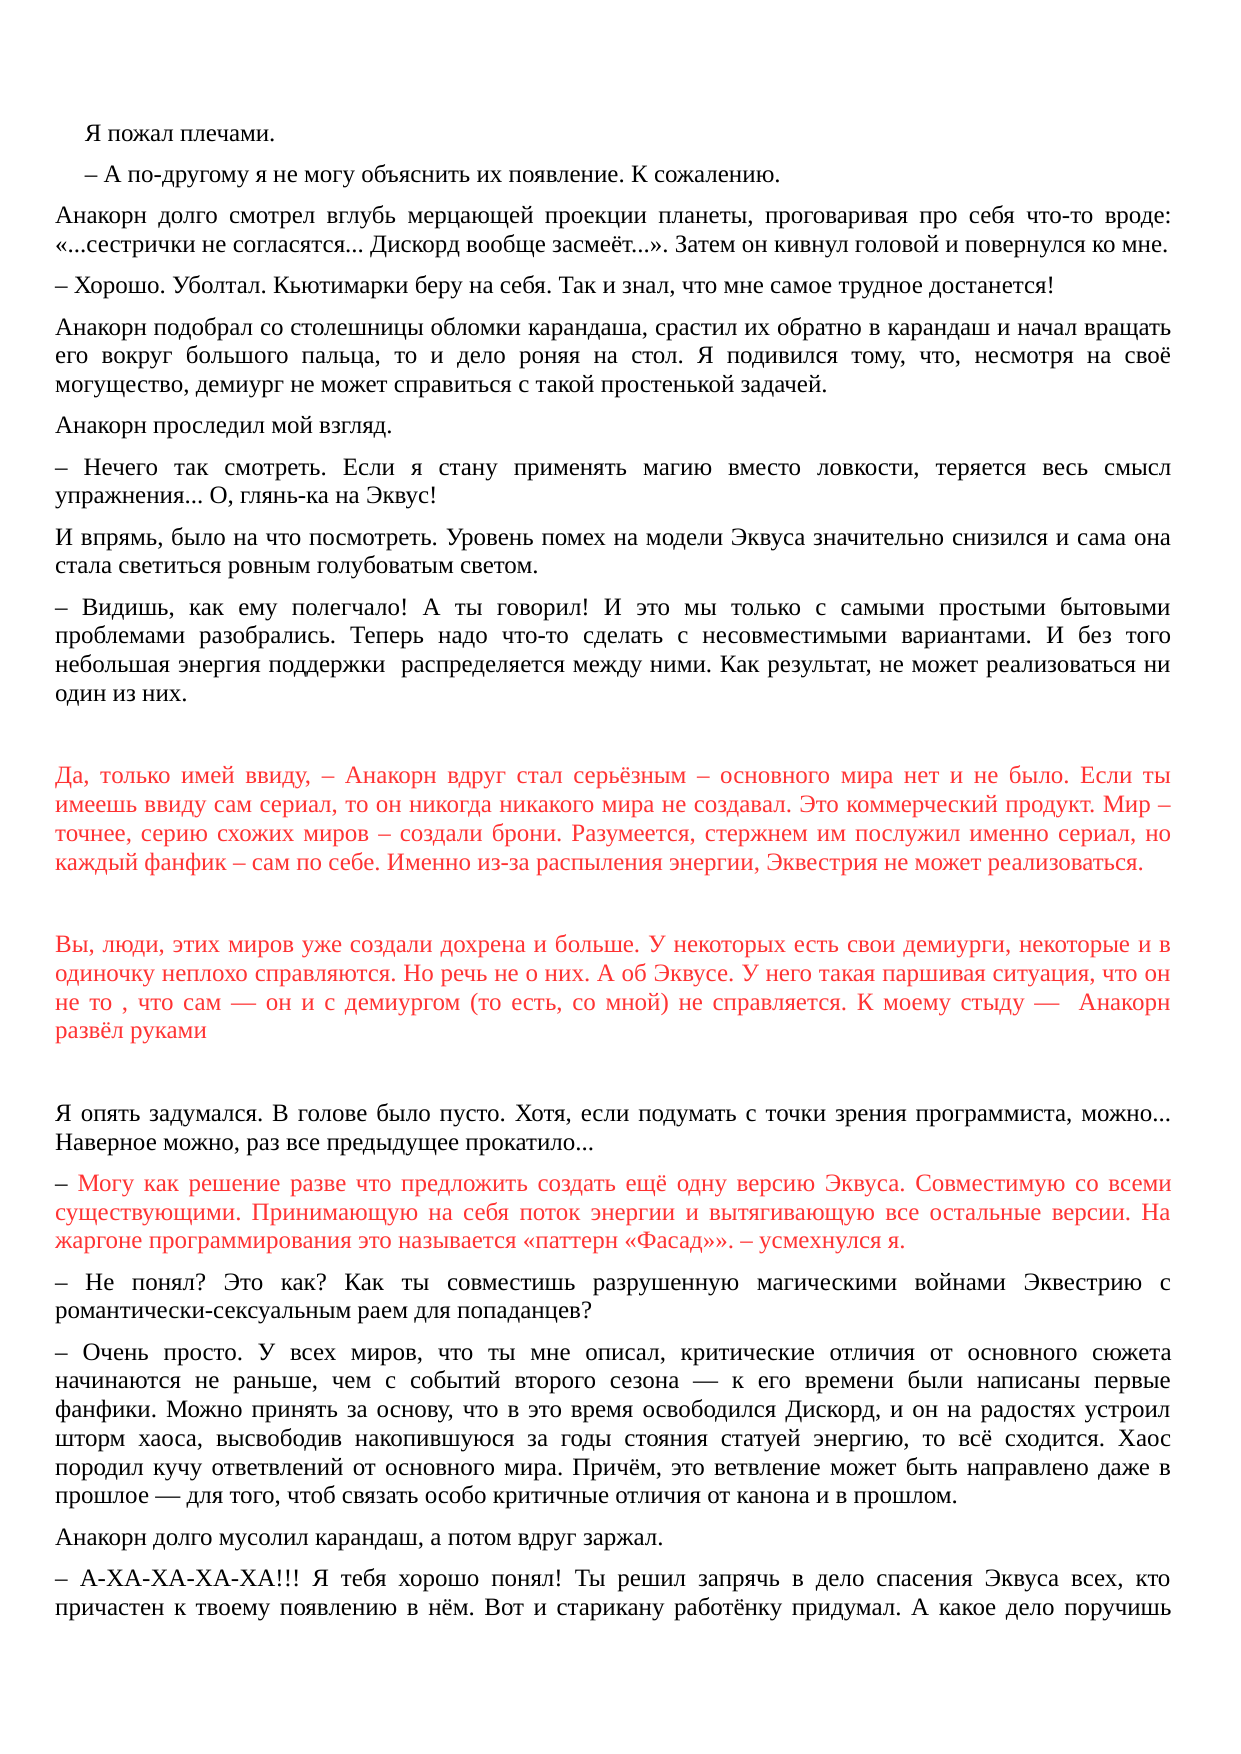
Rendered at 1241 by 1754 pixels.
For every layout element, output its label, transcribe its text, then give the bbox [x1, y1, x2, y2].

text И впрямь, было на что посмотреть. Уровень помех на модели Эквуса значительно снизился и сама она стала светиться ровным голубоватым светом. [55, 522, 1172, 579]
text Анакорн долго смотрел вглубь мерцающей проекции планеты, проговаривая про себя что-то вроде: «...сестрички не согласятся... Дискорд вообще засмеёт...». Затем он кивнул головой и повернулся ко мне. [55, 201, 1172, 258]
text – Видишь, как ему полегчало! А ты говорил! И это мы только с самыми простыми бытовыми проблемами разобрались. Теперь надо что-то сделать с несовместимыми вариантами. И без того небольшая энергия поддержки распределяется между ними. Как результат, не может реализоваться ни один из них. [55, 592, 1172, 707]
text – Нечего так смотреть. Если я стану применять магию вместо ловкости, теряется весь смысл упражнения... О, глянь-ка на Эквус! [55, 452, 1172, 509]
text Анакорн проследил мой взгляд. [55, 411, 1172, 439]
text Я опять задумался. В голове было пусто. Хотя, если подумать с точки зрения программиста, можно... Наверное можно, раз все предыдущее прокатило... [55, 1098, 1172, 1156]
text – Очень просто. У всех миров, что ты мне описал, критические отличия от основного сюжета начинаются не раньше, чем с событий второго сезона — к его времени были написаны первые фанфики. Можно принять за основу, что в это время освободился Дискорд, и он на радостях устроил шторм хаоса, высвободив накопившуюся за годы стояния статуей энергию, то всё сходится. Хаос породил кучу ответвлений от основного мира. Причём, это ветвление может быть направлено даже в прошлое — для того, чтоб связать особо критичные отличия от канона и в прошлом. [55, 1337, 1172, 1509]
text – Могу как решение разве что предложить создать ещё одну версию Эквуса. Совместимую со всеми существующими. Принимающую на себя поток энергии и вытягивающую все остальные версии. На жаргоне программирования это называется «паттерн «Фасад»». – усмехнулся я. [55, 1168, 1172, 1254]
text – Не понял? Это как? Как ты совместишь разрушенную магическими войнами Эквестрию с романтически-сексуальным раем для попаданцев? [55, 1267, 1172, 1324]
text Я пожал плечами. [55, 118, 1172, 147]
text – Хорошо. Уболтал. Кьютимарки беру на себя. Так и знал, что мне самое трудное достанется! [55, 271, 1172, 299]
text Да, только имей ввиду, – Анакорн вдруг стал серьёзным – основного мира нет и не было. Если ты имеешь ввиду сам сериал, то он никогда никакого мира не создавал. Это коммерческий продукт. Мир – точнее, серию схожих миров – создали брони. Разумеется, стержнем им послужил именно сериал, но каждый фанфик – сам по себе. Именно из-за распыления энергии, Эквестрия не может реализоваться. [55, 761, 1172, 876]
text Анакорн долго мусолил карандаш, а потом вдруг заржал. [55, 1522, 1172, 1551]
text Анакорн подобрал со столешницы обломки карандаша, срастил их обратно в карандаш и начал вращать его вокруг большого пальца, то и дело роняя на стол. Я подивился тому, что, несмотря на своё могущество, демиург не может справиться с такой простенькой задачей. [55, 312, 1172, 398]
text – А-ХА-ХА-ХА-ХА!!! Я тебя хорошо понял! Ты решил запрячь в дело спасения Эквуса всех, кто причастен к твоему появлению в нём. Вот и старикану работёнку придумал. А какое дело поручишь [55, 1563, 1172, 1621]
text Вы, люди, этих миров уже создали дохрена и больше. У некоторых есть свои демиурги, некоторые и в одиночку неплохо справляются. Но речь не о них. А об Эквусе. У него такая паршивая ситуация, что он не то , что сам — он и с демиургом (то есть, со мной) не справляется. К моему стыду — Анакорн развёл руками [55, 929, 1172, 1044]
text – А по-другому я не могу объяснить их появление. К сожалению. [55, 159, 1172, 188]
